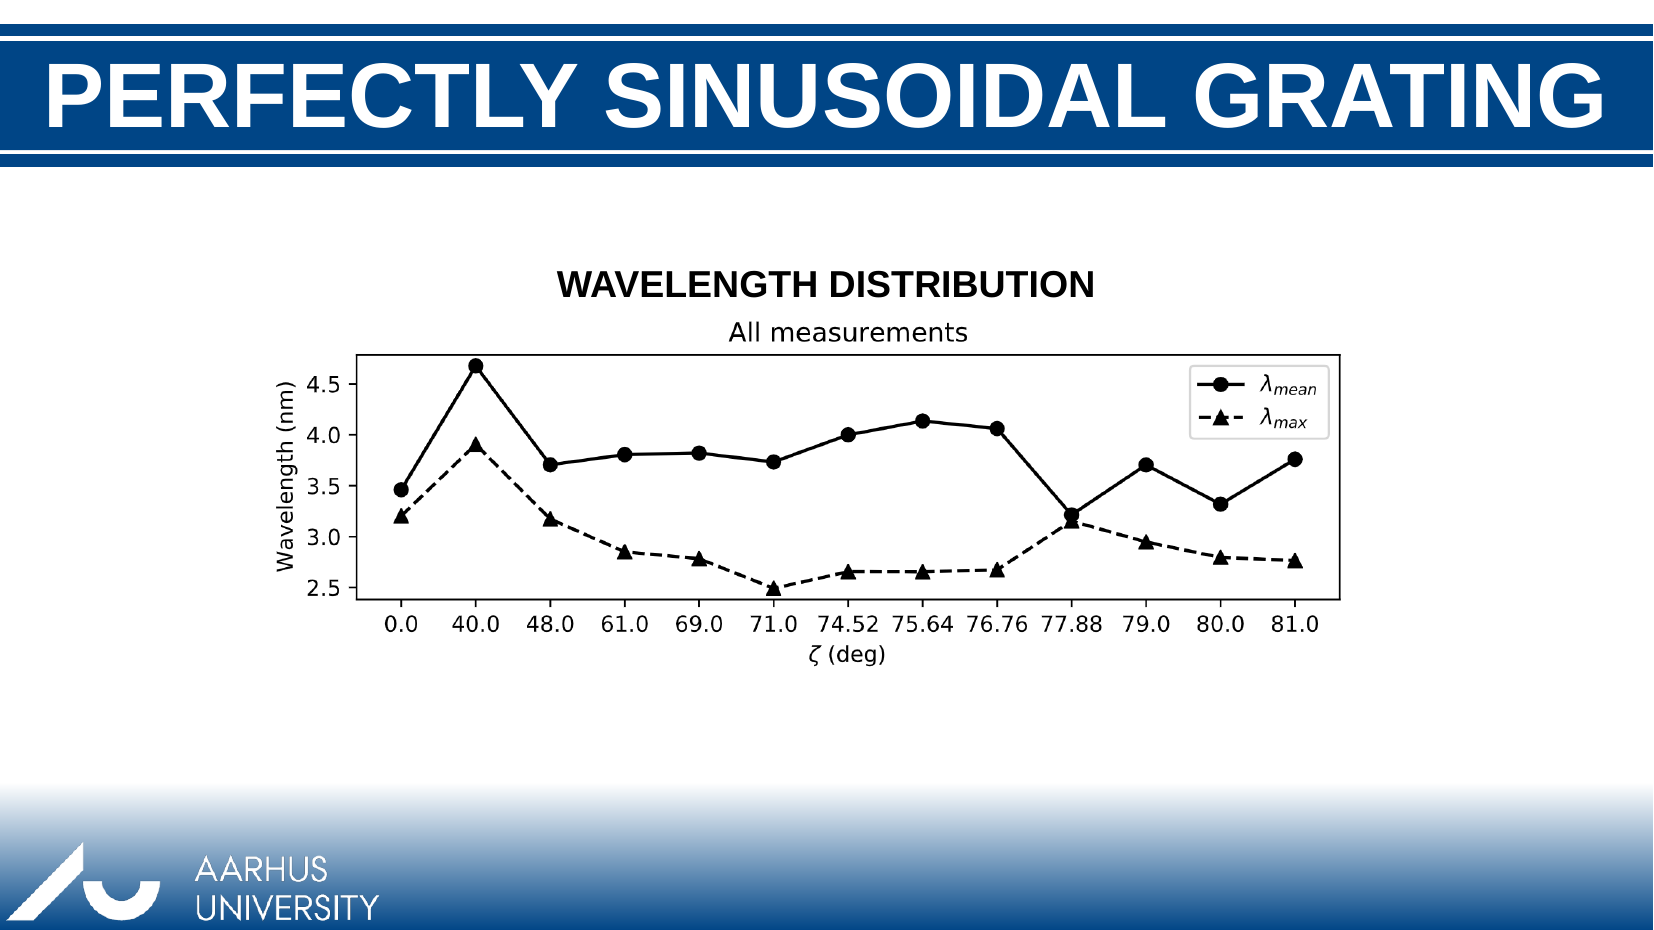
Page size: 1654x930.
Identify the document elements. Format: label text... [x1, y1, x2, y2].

title PERFECTLY SINUSOIDAL GRATING [0, 41, 1653, 151]
text_box WAVELENGTH DISTRIBUTION [542, 256, 1111, 313]
picture [270, 313, 1383, 674]
picture [5, 841, 414, 928]
